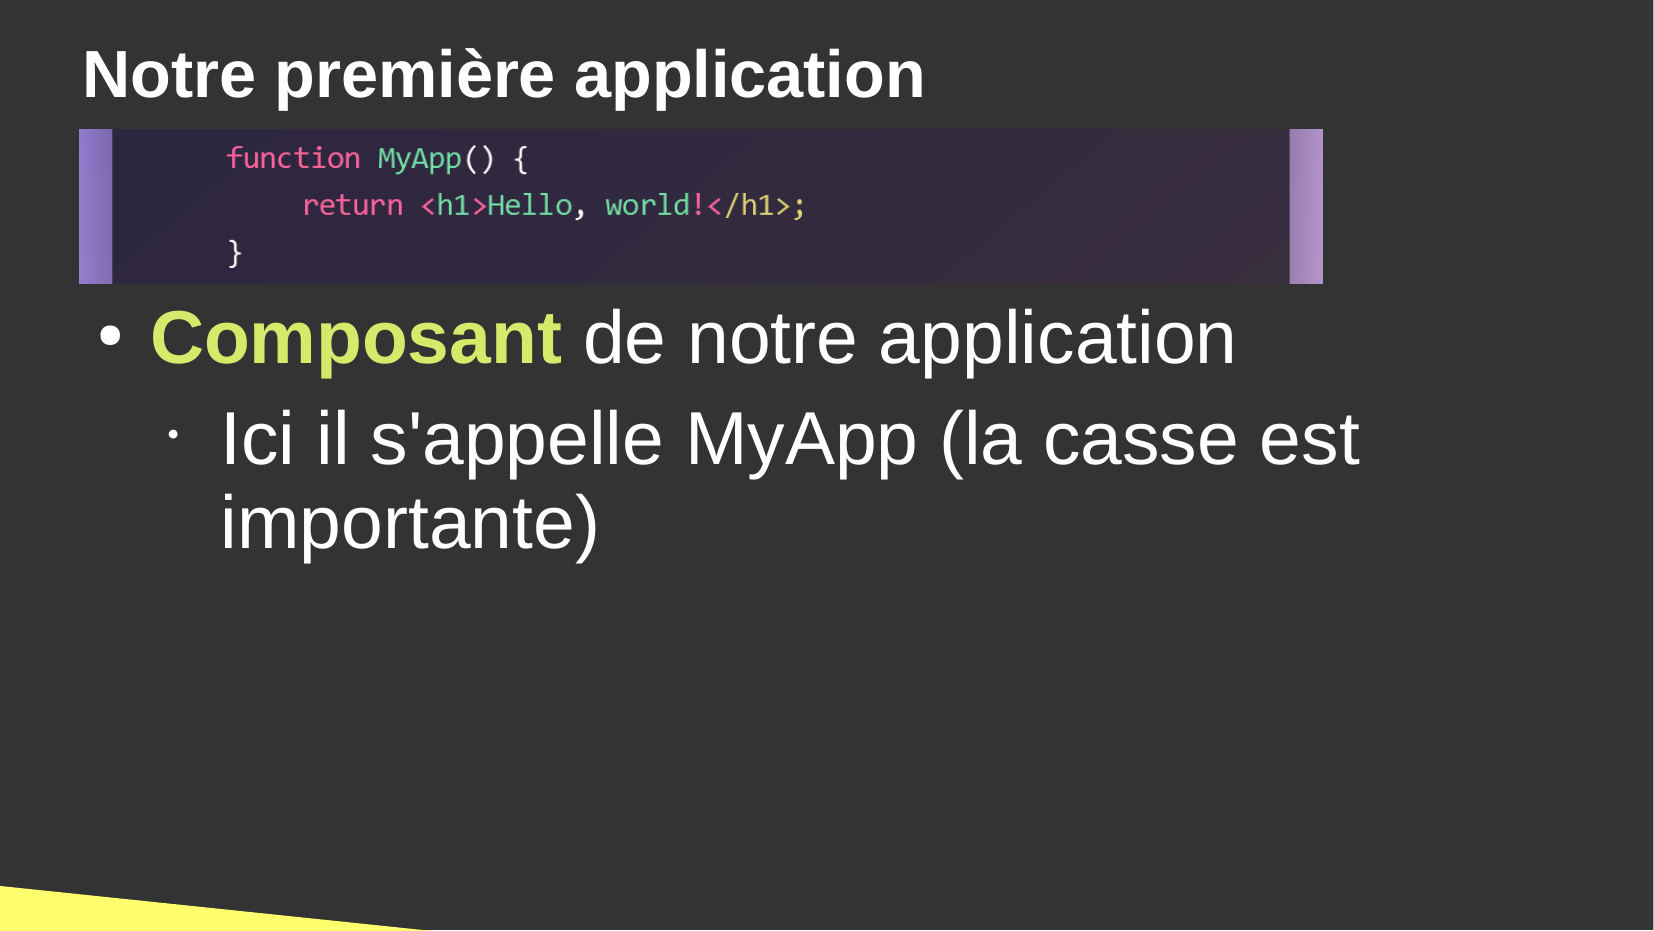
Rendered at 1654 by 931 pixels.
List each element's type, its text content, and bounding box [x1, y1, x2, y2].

picture [79, 129, 1323, 284]
list Composant de notre application Ici il s'appelle MyApp (la casse est importante) [79, 295, 1619, 615]
title Notre première application [82, 37, 1571, 114]
text_box [0, 885, 433, 931]
